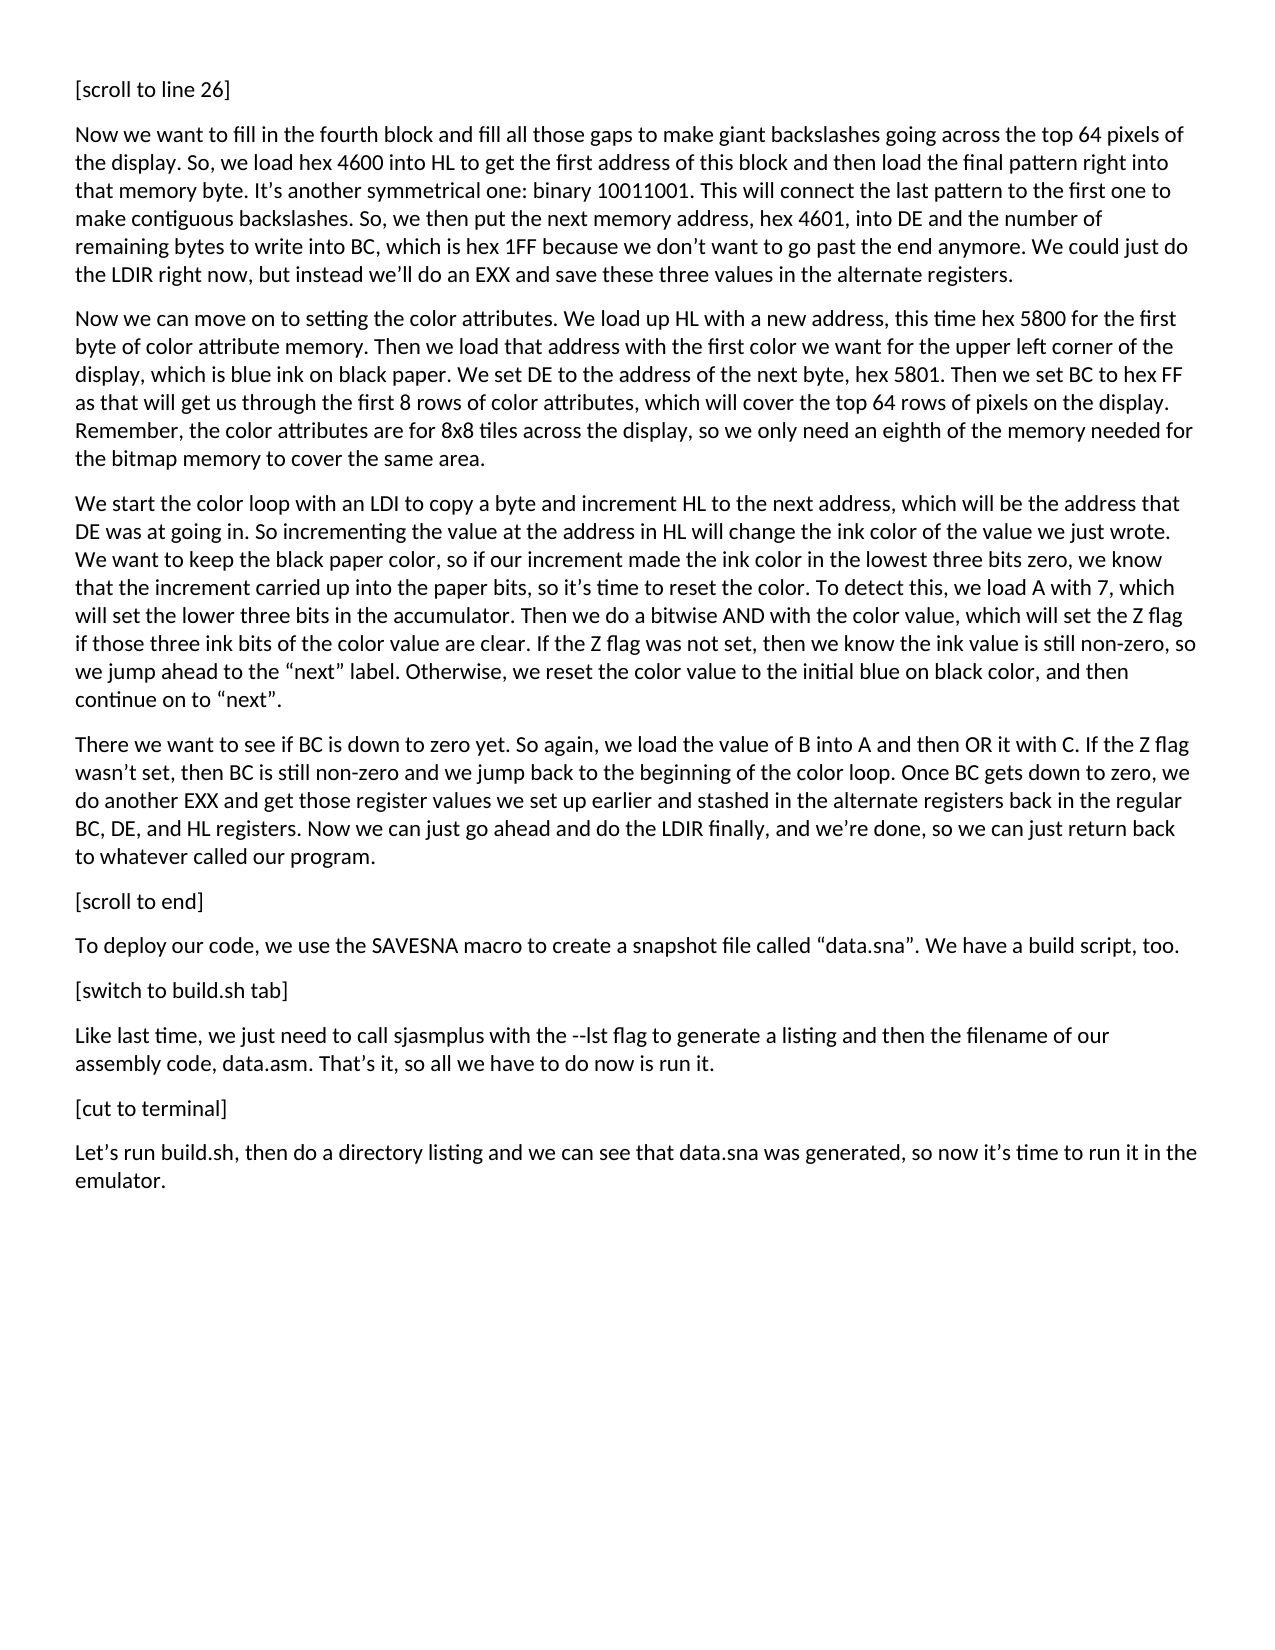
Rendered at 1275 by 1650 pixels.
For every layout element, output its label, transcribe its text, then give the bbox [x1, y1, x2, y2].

text Now we can move on to setting the color attributes. We load up HL with a new address, this time hex 5800 for the first byte of color attribute memory. Then we load that address with the first color we want for the upper left corner of the display, which is blue ink on black paper. We set DE to the address of the next byte, hex 5801. Then we set BC to hex FF as that will get us through the first 8 rows of color attributes, which will cover the top 64 rows of pixels on the display. Remember, the color attributes are for 8x8 tiles across the display, so we only need an eighth of the memory needed for the bitmap memory to cover the same area. [75, 304, 1200, 473]
text We start the color loop with an LDI to copy a byte and increment HL to the next address, which will be the address that DE was at going in. So incrementing the value at the address in HL will change the ink color of the value we just wrote. We want to keep the black paper color, so if our increment made the ink color in the lowest three bits zero, we know that the increment carried up into the paper bits, so it’s time to reset the color. To detect this, we load A with 7, which will set the lower three bits in the accumulator. Then we do a bitwise AND with the color value, which will set the Z flag if those three ink bits of the color value are clear. If the Z flag was not set, then we know the ink value is still non-zero, so we jump ahead to the “next” label. Otherwise, we reset the color value to the initial blue on black color, and then continue on to “next”. [75, 489, 1200, 713]
text Let’s run build.sh, then do a directory listing and we can see that data.sna was generated, so now it’s time to run it in the emulator. [75, 1138, 1200, 1194]
text To deploy our code, we use the SAVESNA macro to create a snapshot file called “data.sna”. We have a build script, too. [75, 932, 1200, 959]
text [scroll to line 26] [75, 75, 1200, 103]
text There we want to see if BC is down to zero yet. So again, we load the value of B into A and then OR it with C. If the Z flag wasn’t set, then BC is still non-zero and we jump back to the beginning of the color loop. Once BC gets down to zero, we do another EXX and get those register values we set up earlier and stashed in the alternate registers back in the regular BC, DE, and HL registers. Now we can just go ahead and do the LDIR finally, and we’re done, so we can just return back to whatever called our program. [75, 730, 1200, 870]
text [scroll to end] [75, 887, 1200, 915]
text [cut to terminal] [75, 1094, 1200, 1122]
text [switch to build.sh tab] [75, 976, 1200, 1004]
text Like last time, we just need to call sjasmplus with the --lst flag to generate a listing and then the filename of our assembly code, data.asm. That’s it, so all we have to do now is run it. [75, 1021, 1200, 1077]
text Now we want to fill in the fourth block and fill all those gaps to make giant backslashes going across the top 64 pixels of the display. So, we load hex 4600 into HL to get the first address of this block and then load the final pattern right into that memory byte. It’s another symmetrical one: binary 10011001. This will connect the last pattern to the first one to make contiguous backslashes. So, we then put the next memory address, hex 4601, into DE and the number of remaining bytes to write into BC, which is hex 1FF because we don’t want to go past the end anymore. We could just do the LDIR right now, but instead we’ll do an EXX and save these three values in the alternate registers. [75, 120, 1200, 288]
